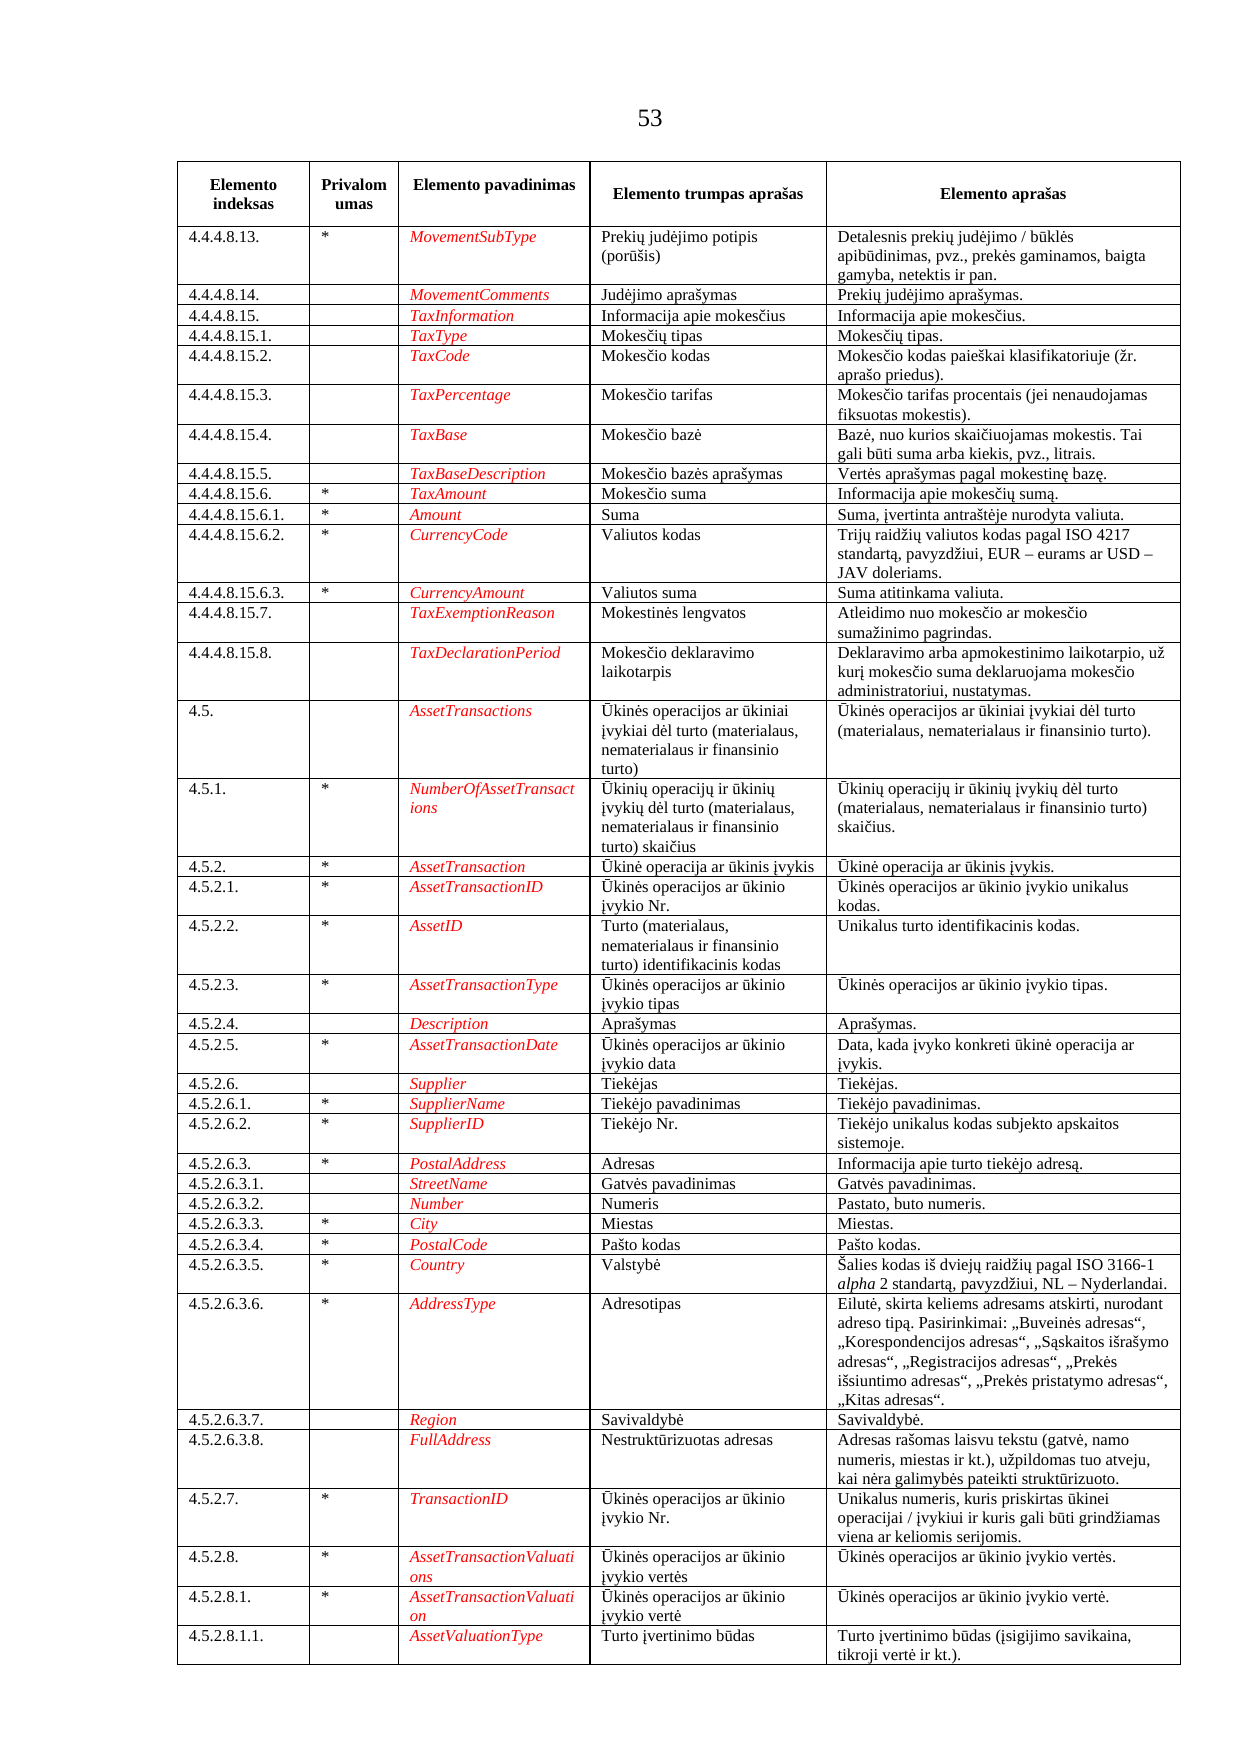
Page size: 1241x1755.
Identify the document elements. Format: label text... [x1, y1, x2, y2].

table_cell Gatvės pavadinimas [591, 1174, 826, 1193]
table_cell Prekių judėjimo potipis (porūšis) [591, 227, 826, 284]
table_cell * [310, 484, 398, 503]
table_cell Valiutos suma [591, 583, 826, 602]
table_header Elemento pavadinimas [399, 162, 589, 226]
table_cell 4.4.4.8.15.6.1. [178, 504, 309, 523]
table_cell 4.5.2.6.3. [178, 1154, 309, 1173]
table_cell 4.5.2.6.3.6. [178, 1294, 309, 1409]
table_cell 4.5.2.4. [178, 1014, 309, 1033]
table_cell [310, 701, 398, 778]
table_cell 4.4.4.8.15.7. [178, 603, 309, 642]
table_cell Ūkinių operacijų ir ūkinių įvykių dėl turto (materialaus, nematerialaus ir finansinio turto) skaičius. [827, 779, 1180, 856]
table_cell Trijų raidžių valiutos kodas pagal ISO 4217 standartą, pavyzdžiui, EUR – eurams ar USD – JAV doleriams. [827, 525, 1180, 582]
table_cell Numeris [591, 1194, 826, 1213]
table_cell Mokesčio kodas [591, 346, 826, 384]
table_cell Informacija apie turto tiekėjo adresą. [827, 1154, 1180, 1173]
table_cell [310, 1430, 398, 1488]
table_cell 4.5.2.6. [178, 1074, 309, 1093]
table_cell TaxCode [399, 346, 589, 384]
table_cell Mokesčio tarifas procentais (jei nenaudojamas fiksuotas mokestis). [827, 385, 1180, 423]
table_cell Number [399, 1194, 589, 1213]
table_cell * [310, 504, 398, 523]
table_cell [310, 1410, 398, 1429]
table_cell 4.5.2.6.3.2. [178, 1194, 309, 1213]
table_cell CurrencyCode [399, 525, 589, 582]
table_cell Informacija apie mokesčius. [827, 305, 1180, 324]
table_cell Tiekėjas. [827, 1074, 1180, 1093]
table_cell * [310, 1034, 398, 1073]
table_cell 4.5.1. [178, 779, 309, 856]
table_cell * [310, 1547, 398, 1586]
table_cell Unikalus numeris, kuris priskirtas ūkinei operacijai / įvykiui ir kuris gali būti grindžiamas viena ar keliomis serijomis. [827, 1489, 1180, 1546]
table_cell 4.4.4.8.15.1. [178, 326, 309, 345]
table_cell 4.4.4.8.15.4. [178, 425, 309, 463]
table_cell Mokesčio deklaravimo laikotarpis [591, 643, 826, 700]
table_cell Prekių judėjimo aprašymas. [827, 285, 1180, 304]
table_cell AssetTransactionValuations [399, 1547, 589, 1586]
table_cell StreetName [399, 1174, 589, 1193]
table_cell [310, 464, 398, 483]
table_cell Atleidimo nuo mokesčio ar mokesčio sumažinimo pagrindas. [827, 603, 1180, 642]
table_cell 4.5.2.6.1. [178, 1094, 309, 1113]
table_cell 4.5.2.3. [178, 975, 309, 1013]
table_cell Ūkinė operacija ar ūkinis įvykis [591, 857, 826, 876]
table_cell PostalAddress [399, 1154, 589, 1173]
table_cell Ūkinė operacija ar ūkinis įvykis. [827, 857, 1180, 876]
table_cell [310, 1014, 398, 1033]
table_cell 4.5.2.8.1. [178, 1587, 309, 1625]
table_cell TaxBaseDescription [399, 464, 589, 483]
table_cell 4.5.2.2. [178, 916, 309, 974]
table_cell Deklaravimo arba apmokestinimo laikotarpio, už kurį mokesčio suma deklaruojama mokesčio administratoriui, nustatymas. [827, 643, 1180, 700]
table_cell Data, kada įvyko konkreti ūkinė operacija ar įvykis. [827, 1034, 1180, 1073]
table_cell * [310, 1255, 398, 1293]
table_cell Valstybė [591, 1255, 826, 1293]
table_cell TaxExemptionReason [399, 603, 589, 642]
table_cell Gatvės pavadinimas. [827, 1174, 1180, 1193]
table_cell Mokestinės lengvatos [591, 603, 826, 642]
table_cell * [310, 975, 398, 1013]
table_cell 4.5.2.6.3.8. [178, 1430, 309, 1488]
table_cell Miestas [591, 1214, 826, 1233]
table_cell Adresotipas [591, 1294, 826, 1409]
table_cell Tiekėjo unikalus kodas subjekto apskaitos sistemoje. [827, 1114, 1180, 1152]
table_cell Region [399, 1410, 589, 1429]
table_cell 4.5.2.5. [178, 1034, 309, 1073]
table_cell Pašto kodas. [827, 1234, 1180, 1253]
table_cell Aprašymas [591, 1014, 826, 1033]
table_cell Šalies kodas iš dviejų raidžių pagal ISO 3166-1 alpha 2 standartą, pavyzdžiui, NL – Nyderlandai. [827, 1255, 1180, 1293]
table_cell Suma [591, 504, 826, 523]
table_cell [310, 346, 398, 384]
table_cell NumberOfAssetTransactions [399, 779, 589, 856]
table_cell Pašto kodas [591, 1234, 826, 1253]
table_cell SupplierName [399, 1094, 589, 1113]
table_cell Amount [399, 504, 589, 523]
table_cell 4.5.2.7. [178, 1489, 309, 1546]
table_header Elemento indeksas [178, 162, 309, 226]
table_cell 4.4.4.8.15.2. [178, 346, 309, 384]
table_cell TaxBase [399, 425, 589, 463]
table_cell TaxPercentage [399, 385, 589, 423]
table_cell [310, 1074, 398, 1093]
table_cell Ūkinės operacijos ar ūkinio įvykio Nr. [591, 877, 826, 915]
table_cell * [310, 877, 398, 915]
table_cell Mokesčio suma [591, 484, 826, 503]
table_cell 4.4.4.8.15.3. [178, 385, 309, 423]
table_cell [310, 326, 398, 345]
table_cell Tiekėjo pavadinimas [591, 1094, 826, 1113]
table_cell Judėjimo aprašymas [591, 285, 826, 304]
table_cell [310, 1194, 398, 1213]
table_cell Tiekėjo Nr. [591, 1114, 826, 1152]
table_cell 4.4.4.8.13. [178, 227, 309, 284]
table_cell 4.5.2.1. [178, 877, 309, 915]
table_cell Savivaldybė. [827, 1410, 1180, 1429]
table_cell AssetTransactionID [399, 877, 589, 915]
table_cell Mokesčio kodas paieškai klasifikatoriuje (žr. aprašo priedus). [827, 346, 1180, 384]
table_cell [310, 425, 398, 463]
table_cell Ūkinės operacijos ar ūkinio įvykio tipas. [827, 975, 1180, 1013]
table_cell Ūkinės operacijos ar ūkinio įvykio tipas [591, 975, 826, 1013]
table_cell Ūkinių operacijų ir ūkinių įvykių dėl turto (materialaus, nematerialaus ir finansinio turto) skaičius [591, 779, 826, 856]
table_cell AssetValuationType [399, 1626, 589, 1664]
table_header Elemento trumpas aprašas [591, 162, 826, 226]
table_cell Adresas rašomas laisvu tekstu (gatvė, namo numeris, miestas ir kt.), užpildomas tuo atveju, kai nėra galimybės pateikti struktūrizuoto. [827, 1430, 1180, 1488]
table_cell CurrencyAmount [399, 583, 589, 602]
table_cell TaxType [399, 326, 589, 345]
table_cell Ūkinės operacijos ar ūkiniai įvykiai dėl turto (materialaus, nematerialaus ir finansinio turto) [591, 701, 826, 778]
table_cell [310, 385, 398, 423]
table_cell Vertės aprašymas pagal mokestinę bazę. [827, 464, 1180, 483]
table_cell 4.5.2.6.3.3. [178, 1214, 309, 1233]
table_cell * [310, 1489, 398, 1546]
table_cell 4.5.2.6.2. [178, 1114, 309, 1152]
table_cell TaxAmount [399, 484, 589, 503]
table_cell Aprašymas. [827, 1014, 1180, 1033]
table_cell AddressType [399, 1294, 589, 1409]
table_cell 4.4.4.8.14. [178, 285, 309, 304]
table_cell * [310, 1114, 398, 1152]
table_cell [310, 1174, 398, 1193]
table_cell * [310, 1234, 398, 1253]
table_cell Suma, įvertinta antraštėje nurodyta valiuta. [827, 504, 1180, 523]
table_cell Eilutė, skirta keliems adresams atskirti, nurodant adreso tipą. Pasirinkimai: „Buveinės adresas“, „Korespondencijos adresas“, „Sąskaitos išrašymo adresas“, „Registracijos adresas“, „Prekės išsiuntimo adresas“, „Prekės pristatymo adresas“, „Kitas adresas“. [827, 1294, 1180, 1409]
table_cell Ūkinės operacijos ar ūkinio įvykio data [591, 1034, 826, 1073]
table_cell Valiutos kodas [591, 525, 826, 582]
table_cell Tiekėjas [591, 1074, 826, 1093]
table_cell City [399, 1214, 589, 1233]
table_cell AssetTransactions [399, 701, 589, 778]
table_cell [310, 643, 398, 700]
table_cell 4.5.2.8. [178, 1547, 309, 1586]
table_cell Ūkinės operacijos ar ūkiniai įvykiai dėl turto (materialaus, nematerialaus ir finansinio turto). [827, 701, 1180, 778]
table_cell Turto (materialaus, nematerialaus ir finansinio turto) identifikacinis kodas [591, 916, 826, 974]
table_cell Ūkinės operacijos ar ūkinio įvykio vertė. [827, 1587, 1180, 1625]
table_cell [310, 603, 398, 642]
table_cell Mokesčių tipas. [827, 326, 1180, 345]
table_cell Nestruktūrizuotas adresas [591, 1430, 826, 1488]
table_cell Supplier [399, 1074, 589, 1093]
table_cell * [310, 779, 398, 856]
table_cell [310, 285, 398, 304]
table_cell Miestas. [827, 1214, 1180, 1233]
table_header Elemento aprašas [827, 162, 1180, 226]
table_header Privalomumas [310, 162, 398, 226]
table_cell * [310, 1154, 398, 1173]
table_cell Mokesčio bazės aprašymas [591, 464, 826, 483]
table_cell * [310, 857, 398, 876]
table_cell * [310, 1294, 398, 1409]
table_cell 4.5.2.6.3.5. [178, 1255, 309, 1293]
table_cell * [310, 1094, 398, 1113]
table_cell [310, 305, 398, 324]
table_cell TaxInformation [399, 305, 589, 324]
table_cell * [310, 583, 398, 602]
table_cell Informacija apie mokesčius [591, 305, 826, 324]
table_cell * [310, 227, 398, 284]
table_cell Pastato, buto numeris. [827, 1194, 1180, 1213]
table_cell Bazė, nuo kurios skaičiuojamas mokestis. Tai gali būti suma arba kiekis, pvz., litrais. [827, 425, 1180, 463]
table_cell 4.5.2.6.3.4. [178, 1234, 309, 1253]
table_cell AssetTransactionValuation [399, 1587, 589, 1625]
table_cell 4.4.4.8.15.5. [178, 464, 309, 483]
table_cell Ūkinės operacijos ar ūkinio įvykio vertės [591, 1547, 826, 1586]
table_cell Mokesčio bazė [591, 425, 826, 463]
table_cell Ūkinės operacijos ar ūkinio įvykio vertės. [827, 1547, 1180, 1586]
table_cell Description [399, 1014, 589, 1033]
table_cell * [310, 1214, 398, 1233]
table_cell Ūkinės operacijos ar ūkinio įvykio unikalus kodas. [827, 877, 1180, 915]
table_cell Detalesnis prekių judėjimo / būklės apibūdinimas, pvz., prekės gaminamos, baigta gamyba, netektis ir pan. [827, 227, 1180, 284]
table_cell SupplierID [399, 1114, 589, 1152]
table_cell 4.4.4.8.15. [178, 305, 309, 324]
table_cell 4.4.4.8.15.6.2. [178, 525, 309, 582]
table_cell Mokesčių tipas [591, 326, 826, 345]
table_cell AssetTransactionDate [399, 1034, 589, 1073]
table_cell MovementComments [399, 285, 589, 304]
table_cell Ūkinės operacijos ar ūkinio įvykio vertė [591, 1587, 826, 1625]
table_cell AssetTransaction [399, 857, 589, 876]
table_cell Suma atitinkama valiuta. [827, 583, 1180, 602]
table_cell 4.4.4.8.15.6. [178, 484, 309, 503]
table_cell * [310, 916, 398, 974]
table_cell Tiekėjo pavadinimas. [827, 1094, 1180, 1113]
table_cell TransactionID [399, 1489, 589, 1546]
table_cell 4.4.4.8.15.8. [178, 643, 309, 700]
table_cell 4.5.2. [178, 857, 309, 876]
table_cell * [310, 525, 398, 582]
table_cell Turto įvertinimo būdas (įsigijimo savikaina, tikroji vertė ir kt.). [827, 1626, 1180, 1664]
table_cell 4.4.4.8.15.6.3. [178, 583, 309, 602]
table_cell 4.5. [178, 701, 309, 778]
table_cell AssetID [399, 916, 589, 974]
table_cell 4.5.2.6.3.1. [178, 1174, 309, 1193]
table_cell 4.5.2.8.1.1. [178, 1626, 309, 1664]
table_cell Mokesčio tarifas [591, 385, 826, 423]
table_cell TaxDeclarationPeriod [399, 643, 589, 700]
table_cell MovementSubType [399, 227, 589, 284]
table_cell PostalCode [399, 1234, 589, 1253]
table_cell Informacija apie mokesčių sumą. [827, 484, 1180, 503]
table_cell Country [399, 1255, 589, 1293]
table_cell Savivaldybė [591, 1410, 826, 1429]
table_cell [310, 1626, 398, 1664]
table_cell Turto įvertinimo būdas [591, 1626, 826, 1664]
table_cell * [310, 1587, 398, 1625]
table_cell FullAddress [399, 1430, 589, 1488]
table_cell Unikalus turto identifikacinis kodas. [827, 916, 1180, 974]
table_cell 4.5.2.6.3.7. [178, 1410, 309, 1429]
table_cell Adresas [591, 1154, 826, 1173]
table_cell Ūkinės operacijos ar ūkinio įvykio Nr. [591, 1489, 826, 1546]
table_cell AssetTransactionType [399, 975, 589, 1013]
